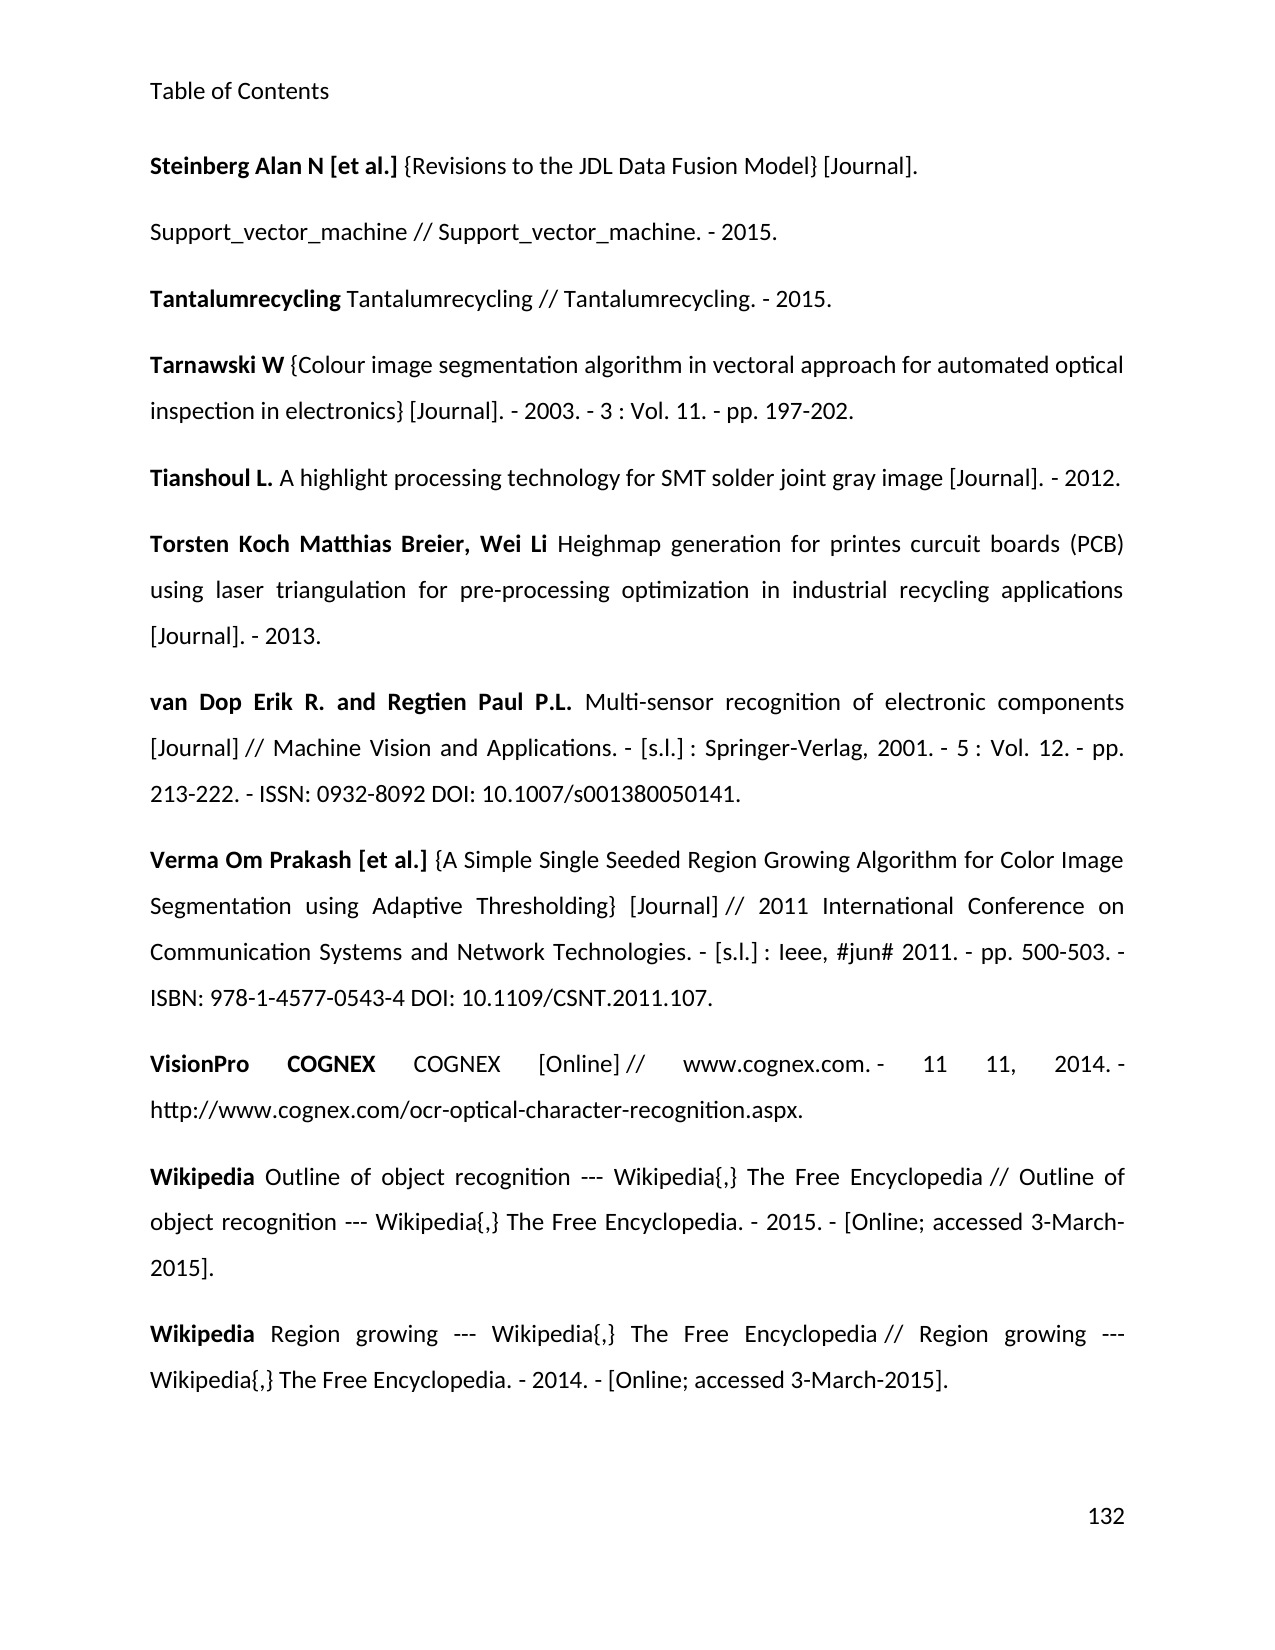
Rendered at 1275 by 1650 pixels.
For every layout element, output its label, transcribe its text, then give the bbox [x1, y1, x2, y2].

text Wikipedia Outline of object recognition --- Wikipedia{,} The Free Encyclopedia // Outline of object recognition --- Wikipedia{,} The Free Encyclopedia. - 2015. - [Online; accessed 3-March-2015]. [150, 1161, 1125, 1283]
text Steinberg Alan N [et al.] {Revisions to the JDL Data Fusion Model} [Journal]. [150, 150, 1125, 181]
text VisionPro COGNEX COGNEX [Online] // www.cognex.com. - 11 11, 2014. - http://www.cognex.com/ocr-optical-character-recognition.aspx. [150, 1048, 1125, 1124]
text Support_vector_machine // Support_vector_machine. - 2015. [150, 217, 1125, 247]
text Torsten Koch Matthias Breier, Wei Li Heighmap generation for printes curcuit boards (PCB) using laser triangulation for pre-processing optimization in industrial recycling applications [Journal]. - 2013. [150, 528, 1125, 651]
text Tarnawski W {Colour image segmentation algorithm in vectoral approach for automated optical inspection in electronics} [Journal]. - 2003. - 3 : Vol. 11. - pp. 197-202. [150, 350, 1125, 426]
text Tantalumrecycling Tantalumrecycling // Tantalumrecycling. - 2015. [150, 283, 1125, 314]
text Wikipedia Region growing --- Wikipedia{,} The Free Encyclopedia // Region growing --- Wikipedia{,} The Free Encyclopedia. - 2014. - [Online; accessed 3-March-2015]. [150, 1319, 1125, 1395]
text Verma Om Prakash [et al.] {A Simple Single Seeded Region Growing Algorithm for Color Image Segmentation using Adaptive Thresholding} [Journal] // 2011 International Conference on Communication Systems and Network Technologies. - [s.l.] : Ieee, #jun# 2011. - pp. 500-503. - ISBN: 978-1-4577-0543-4 DOI: 10.1109/CSNT.2011.107. [150, 844, 1125, 1012]
text van Dop Erik R. and Regtien Paul P.L. Multi-sensor recognition of electronic components [Journal] // Machine Vision and Applications. - [s.l.] : Springer-Verlag, 2001. - 5 : Vol. 12. - pp. 213-222. - ISSN: 0932-8092 DOI: 10.1007/s001380050141. [150, 687, 1125, 808]
text Tianshoul L. A highlight processing technology for SMT solder joint gray image [Journal]. - 2012. [150, 462, 1125, 492]
